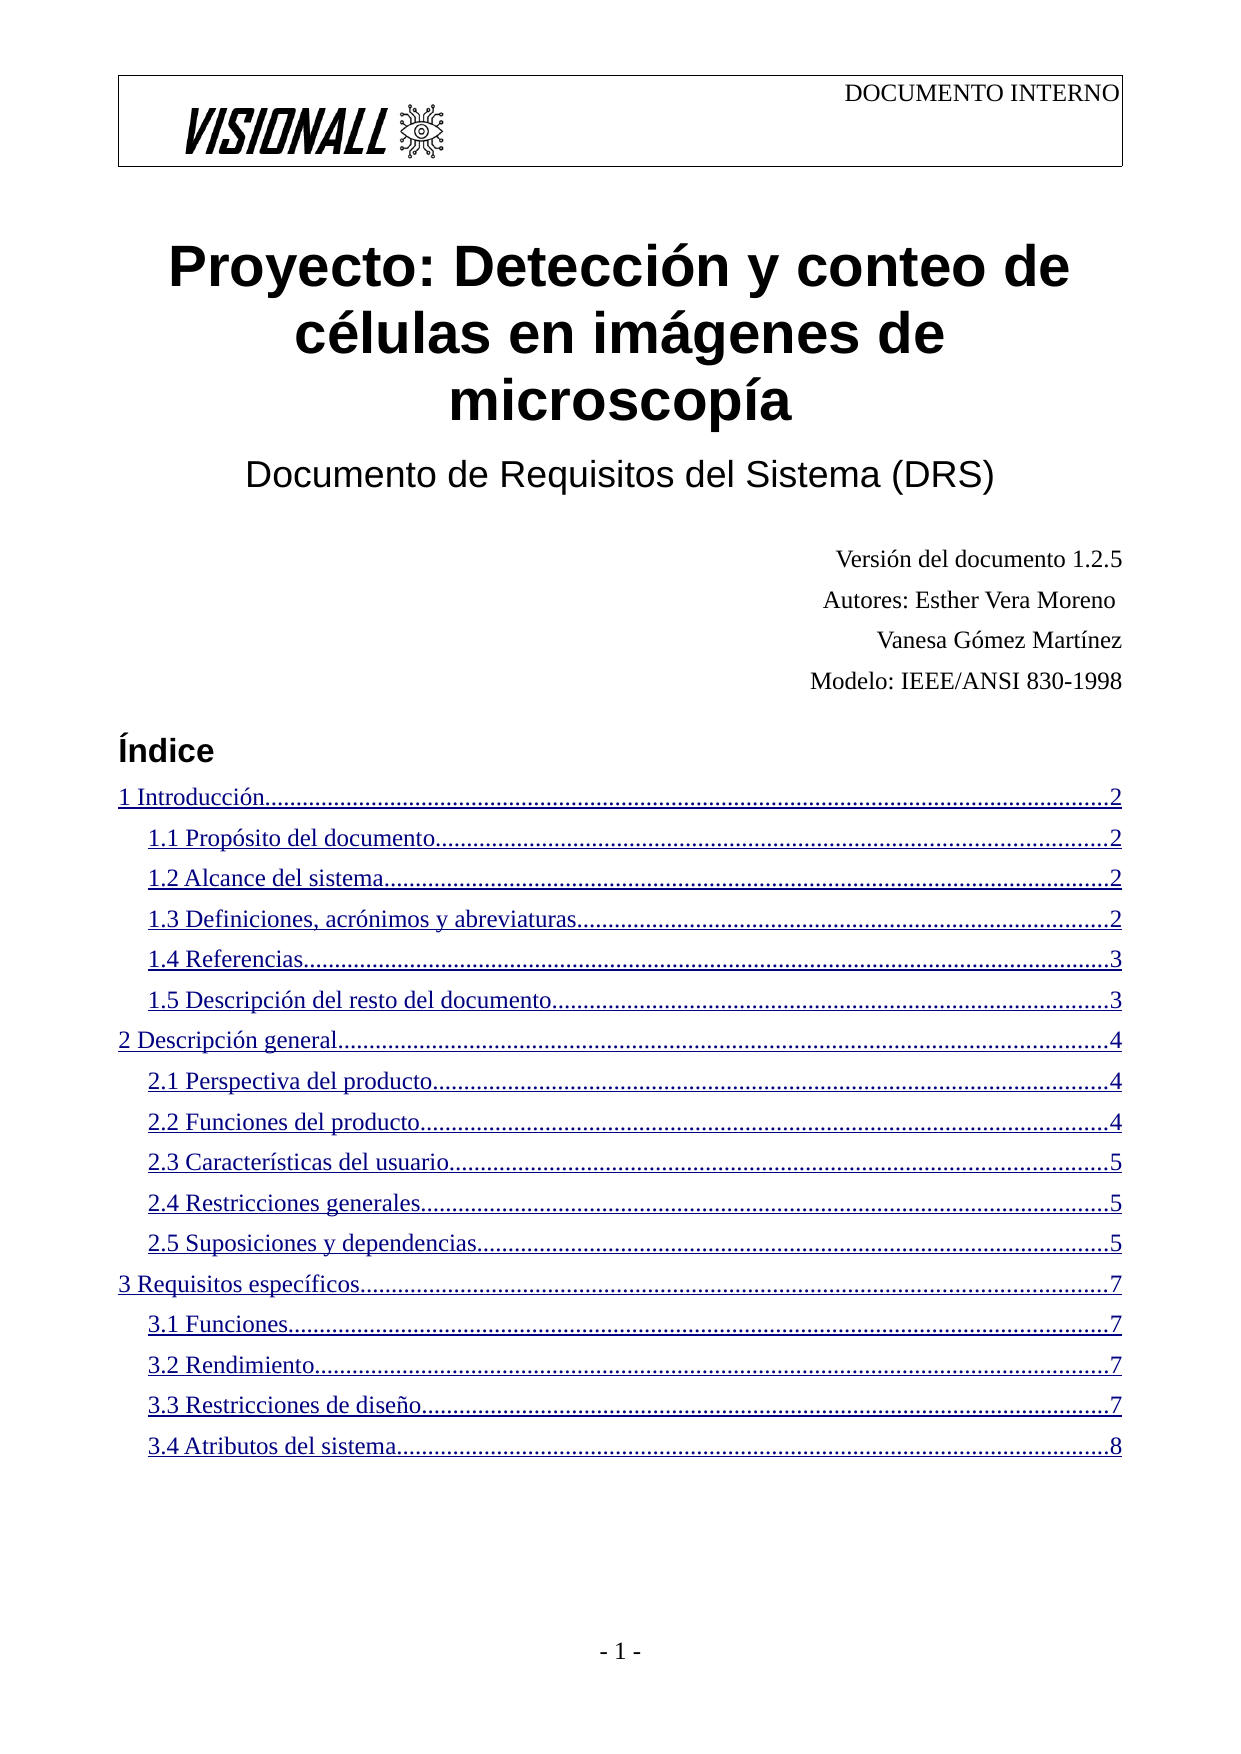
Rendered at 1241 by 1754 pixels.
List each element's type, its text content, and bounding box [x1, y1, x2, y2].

text 3.2 Rendimiento 7 [148, 1350, 1122, 1375]
text 2.2 Funciones del producto 4 [148, 1107, 1122, 1132]
text Versión del documento 1.2.45 [118, 544, 1122, 573]
text 2.4 Restricciones generales 5 [148, 1188, 1122, 1213]
text 1 Introducción 2 [118, 782, 1122, 807]
subtitle Índice [118, 731, 1122, 770]
text 1.1 Propósito del documento 2 [148, 823, 1122, 848]
text 1.5 Descripción del resto del documento 3 [148, 985, 1122, 1010]
text 3.1 Funciones 7 [148, 1309, 1122, 1334]
text 2.1 Perspectiva del producto 4 [148, 1066, 1122, 1091]
text 1.3 Definiciones, acrónimos y abreviaturas 2 [148, 904, 1122, 929]
text 2 Descripción general 4 [118, 1026, 1122, 1051]
text 3 Requisitos específicos 7 [118, 1269, 1122, 1294]
text 3.4 Atributos del sistema 8 [148, 1431, 1122, 1456]
text 1.4 Referencias 3 [148, 944, 1122, 969]
text 2.5 Suposiciones y dependencias 5 [148, 1228, 1122, 1253]
text Autores: Esther Vera Moreno [118, 585, 1122, 614]
text Vanesa Gómez Martínez [118, 625, 1122, 654]
text Documento de Requisitos del Sistema (DRS) [118, 452, 1122, 495]
text 3.3 Restricciones de diseño 7 [148, 1390, 1122, 1415]
text 1.2 Alcance del sistema 2 [148, 863, 1122, 888]
text Modelo: IEEE/ANSI 830-1998 [118, 666, 1122, 695]
text Proyecto: Detección y conteo de células en imágenes de microscopía [118, 232, 1122, 433]
text 2.3 Características del usuario 5 [148, 1147, 1122, 1172]
